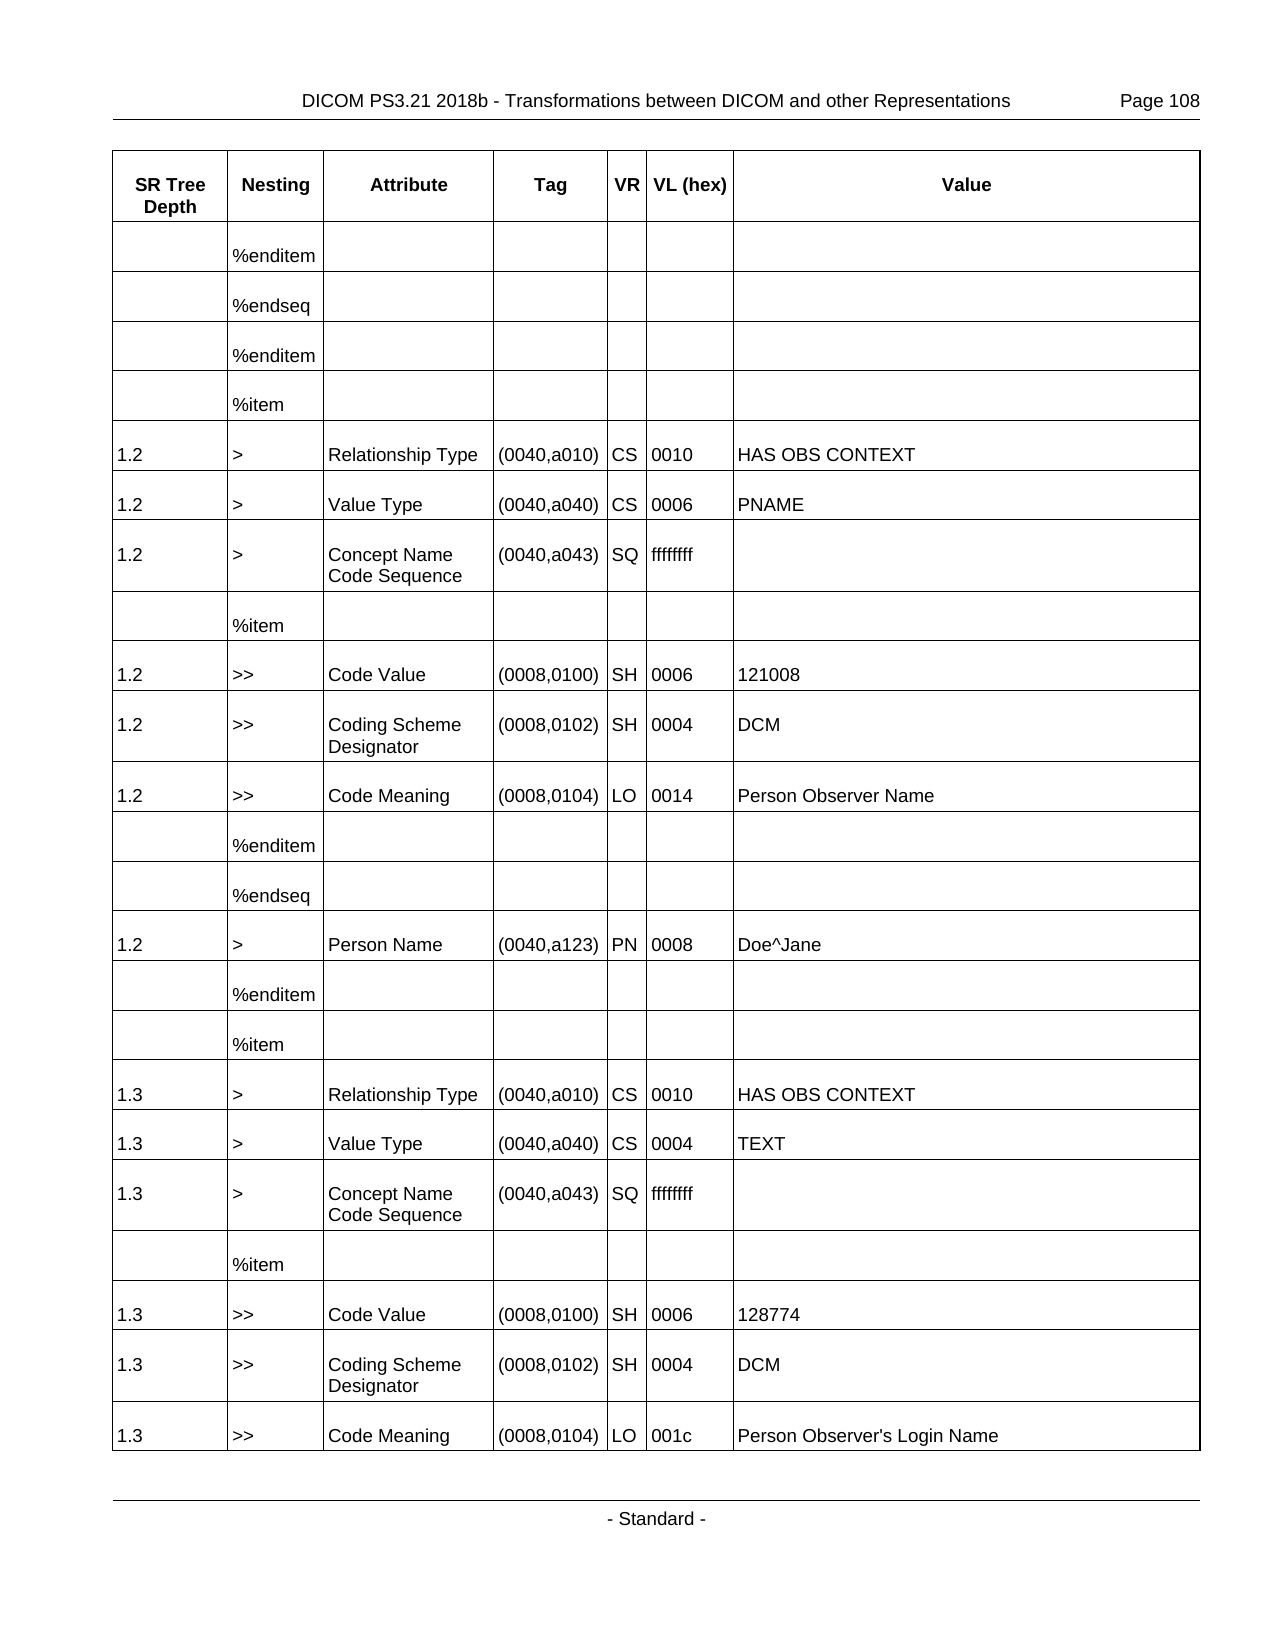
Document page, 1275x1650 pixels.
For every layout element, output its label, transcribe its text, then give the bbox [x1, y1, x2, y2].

table_cell [608, 1011, 646, 1059]
table_cell [324, 371, 493, 420]
table_cell [324, 322, 493, 370]
table_cell CS [608, 421, 646, 470]
table_cell %enditem [228, 961, 323, 1010]
table_cell ffffffff [647, 520, 733, 591]
table_cell > [228, 1060, 323, 1109]
table_cell > [228, 1110, 323, 1159]
table_cell 1.3 [113, 1402, 227, 1450]
table_cell DCM [734, 1330, 1199, 1401]
table_cell 001c [647, 1402, 733, 1450]
table_cell %item [228, 371, 323, 420]
table_cell Code Value [324, 641, 493, 690]
table_cell Relationship Type [324, 421, 493, 470]
table_cell SQ [608, 520, 646, 591]
table_cell Doe^Jane [734, 911, 1199, 960]
table_cell (0008,0100) [494, 641, 607, 690]
table_cell [324, 862, 493, 910]
table_cell [494, 592, 607, 640]
table_cell [647, 862, 733, 910]
table_cell SH [608, 1330, 646, 1401]
table_cell [324, 1231, 493, 1280]
table_cell [647, 812, 733, 861]
table_cell [734, 812, 1199, 861]
table_cell [734, 1011, 1199, 1059]
table_cell [324, 1011, 493, 1059]
table_cell [494, 812, 607, 861]
table_cell 121008 [734, 641, 1199, 690]
table_header Nesting [228, 151, 323, 221]
table_cell [647, 961, 733, 1010]
table_cell ffffffff [647, 1160, 733, 1230]
table_cell Person Observer's Login Name [734, 1402, 1199, 1450]
table_cell CS [608, 1060, 646, 1109]
table_cell [734, 272, 1199, 321]
table_cell (0008,0104) [494, 1402, 607, 1450]
table_cell Coding Scheme Designator [324, 691, 493, 761]
table_cell (0040,a010) [494, 1060, 607, 1109]
table_header SR Tree Depth [113, 151, 227, 221]
table_cell %item [228, 1011, 323, 1059]
table_cell [494, 272, 607, 321]
table_cell 0006 [647, 471, 733, 519]
table_cell Code Meaning [324, 1402, 493, 1450]
table_header Tag [494, 151, 607, 221]
table_cell (0008,0100) [494, 1281, 607, 1329]
table_cell [647, 371, 733, 420]
table_cell PN [608, 911, 646, 960]
table_cell %enditem [228, 812, 323, 861]
table_cell CS [608, 471, 646, 519]
table_cell [494, 1011, 607, 1059]
table_cell %endseq [228, 272, 323, 321]
table_cell %item [228, 592, 323, 640]
table_cell > [228, 471, 323, 519]
table_cell 1.2 [113, 911, 227, 960]
table_cell [113, 322, 227, 370]
table_cell [324, 812, 493, 861]
table_cell [608, 322, 646, 370]
table_cell DCM [734, 691, 1199, 761]
table_cell 1.3 [113, 1330, 227, 1401]
table_cell (0008,0102) [494, 691, 607, 761]
table_cell [734, 862, 1199, 910]
table_cell Code Value [324, 1281, 493, 1329]
table_cell [324, 961, 493, 1010]
table_cell 1.2 [113, 421, 227, 470]
table_cell >> [228, 641, 323, 690]
table_header VL (hex) [647, 151, 733, 221]
table_cell %item [228, 1231, 323, 1280]
table_cell [324, 272, 493, 321]
table_cell (0040,a010) [494, 421, 607, 470]
table_cell (0040,a043) [494, 520, 607, 591]
table_cell [113, 961, 227, 1010]
table_cell [494, 1231, 607, 1280]
table_header Attribute [324, 151, 493, 221]
table_cell (0040,a040) [494, 1110, 607, 1159]
table_cell [608, 592, 646, 640]
table_cell [608, 1231, 646, 1280]
table_header VR [608, 151, 646, 221]
table_cell 1.3 [113, 1160, 227, 1230]
table_cell [113, 272, 227, 321]
table_cell > [228, 1160, 323, 1230]
table_cell 0006 [647, 641, 733, 690]
table_cell [324, 592, 493, 640]
table_cell [608, 272, 646, 321]
table_cell [647, 1011, 733, 1059]
table_cell SH [608, 1281, 646, 1329]
table_cell [734, 322, 1199, 370]
table_cell 1.3 [113, 1281, 227, 1329]
table_cell 1.3 [113, 1110, 227, 1159]
table_cell > [228, 520, 323, 591]
table_cell Concept Name Code Sequence [324, 520, 493, 591]
table_cell 128774 [734, 1281, 1199, 1329]
table_cell Value Type [324, 1110, 493, 1159]
table_cell >> [228, 762, 323, 811]
table_cell (0040,a123) [494, 911, 607, 960]
table_cell 1.2 [113, 762, 227, 811]
table_cell [494, 222, 607, 271]
table_cell 1.2 [113, 520, 227, 591]
table_cell >> [228, 1281, 323, 1329]
table_cell [494, 371, 607, 420]
table_cell Person Name [324, 911, 493, 960]
table_cell HAS OBS CONTEXT [734, 1060, 1199, 1109]
table_cell Concept Name Code Sequence [324, 1160, 493, 1230]
table_cell %enditem [228, 222, 323, 271]
table_cell > [228, 911, 323, 960]
table_cell SQ [608, 1160, 646, 1230]
table_cell %endseq [228, 862, 323, 910]
table_cell [113, 862, 227, 910]
table_cell >> [228, 1402, 323, 1450]
table_cell [113, 812, 227, 861]
table_cell Code Meaning [324, 762, 493, 811]
table_cell [608, 862, 646, 910]
table_cell Value Type [324, 471, 493, 519]
table_cell (0008,0104) [494, 762, 607, 811]
table_cell Person Observer Name [734, 762, 1199, 811]
table_cell > [228, 421, 323, 470]
table_cell [734, 520, 1199, 591]
table_cell [647, 222, 733, 271]
table_cell [113, 222, 227, 271]
table_cell [494, 961, 607, 1010]
table_cell 0006 [647, 1281, 733, 1329]
table_cell [734, 592, 1199, 640]
table_cell >> [228, 1330, 323, 1401]
table_cell SH [608, 641, 646, 690]
table_cell [734, 371, 1199, 420]
table_cell 0004 [647, 1110, 733, 1159]
table_cell [734, 1231, 1199, 1280]
table_cell [734, 961, 1199, 1010]
table_cell [608, 812, 646, 861]
table_cell 0010 [647, 1060, 733, 1109]
table_cell [647, 272, 733, 321]
table_cell 1.2 [113, 691, 227, 761]
table_cell 0014 [647, 762, 733, 811]
table_cell [608, 371, 646, 420]
table_cell HAS OBS CONTEXT [734, 421, 1199, 470]
table_cell 1.2 [113, 641, 227, 690]
table_cell 0004 [647, 1330, 733, 1401]
table_cell (0040,a043) [494, 1160, 607, 1230]
table_cell 1.2 [113, 471, 227, 519]
table_cell CS [608, 1110, 646, 1159]
table_cell [734, 222, 1199, 271]
table_cell >> [228, 691, 323, 761]
table_cell [113, 1011, 227, 1059]
table_cell [647, 592, 733, 640]
table_cell Relationship Type [324, 1060, 493, 1109]
table_cell [494, 862, 607, 910]
table_cell [494, 322, 607, 370]
table_cell %enditem [228, 322, 323, 370]
table_cell [647, 322, 733, 370]
table_cell (0040,a040) [494, 471, 607, 519]
table_cell LO [608, 1402, 646, 1450]
table_cell [324, 222, 493, 271]
table_cell [608, 961, 646, 1010]
table_cell [647, 1231, 733, 1280]
table_cell SH [608, 691, 646, 761]
table_cell TEXT [734, 1110, 1199, 1159]
table_cell 0004 [647, 691, 733, 761]
table_cell LO [608, 762, 646, 811]
table_cell [113, 371, 227, 420]
table_cell [113, 1231, 227, 1280]
table_header Value [734, 151, 1199, 221]
table_cell 0008 [647, 911, 733, 960]
table_cell Coding Scheme Designator [324, 1330, 493, 1401]
table_cell [608, 222, 646, 271]
table_cell PNAME [734, 471, 1199, 519]
table_cell (0008,0102) [494, 1330, 607, 1401]
table_cell 1.3 [113, 1060, 227, 1109]
table_cell [113, 592, 227, 640]
table_cell [734, 1160, 1199, 1230]
table_cell 0010 [647, 421, 733, 470]
